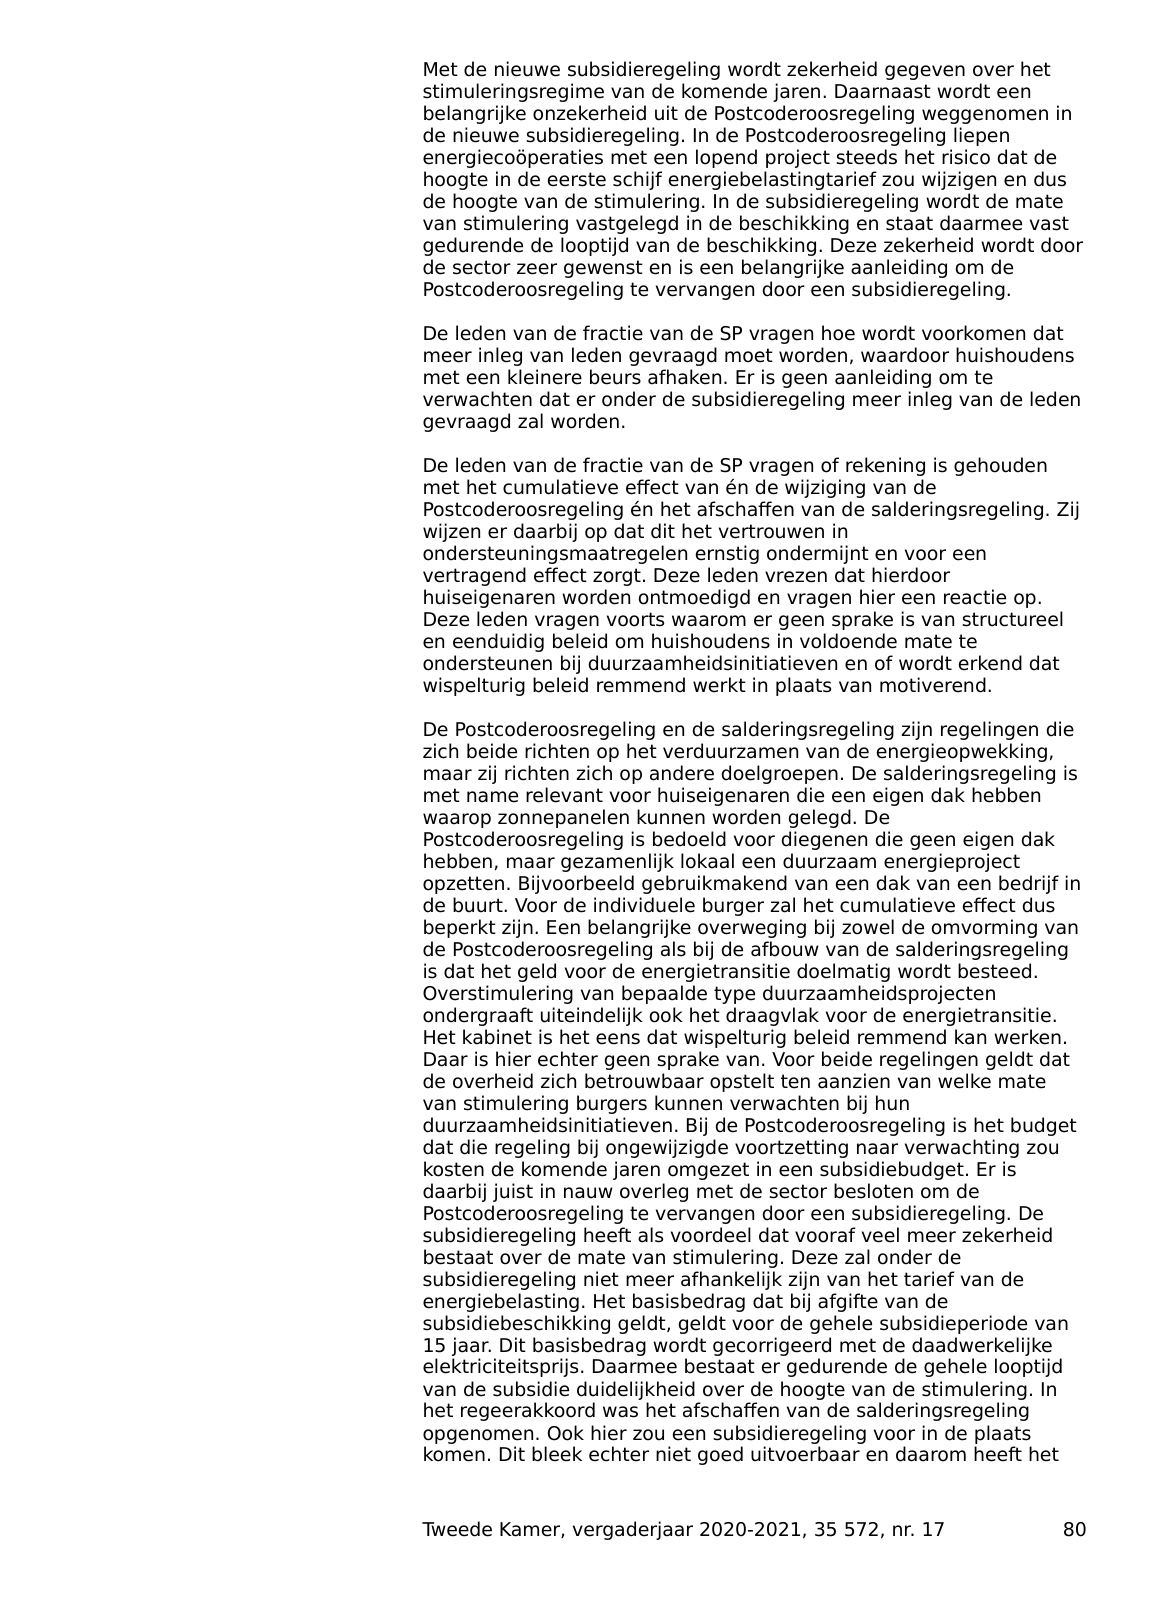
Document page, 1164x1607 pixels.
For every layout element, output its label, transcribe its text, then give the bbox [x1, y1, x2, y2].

text De leden van de fractie van de SP vragen of rekening is gehouden met het cumulatieve effect van én de wijziging van de Postcoderoosregeling én het afschaffen van de salderingsregeling. Zij wijzen er daarbij op dat dit het vertrouwen in ondersteuningsmaatregelen ernstig ondermijnt en voor een vertragend effect zorgt. Deze leden vrezen dat hierdoor huiseigenaren worden ontmoedigd en vragen hier een reactie op. Deze leden vragen voorts waarom er geen sprake is van structureel en eenduidig beleid om huishoudens in voldoende mate te ondersteunen bij duurzaamheidsinitiatieven en of wordt erkend dat wispelturig beleid remmend werkt in plaats van motiverend. [422, 455, 1087, 697]
text De Postcoderoosregeling en de salderingsregeling zijn regelingen die zich beide richten op het verduurzamen van de energieopwekking, maar zij richten zich op andere doelgroepen. De salderingsregeling is met name relevant voor huiseigenaren die een eigen dak hebben waarop zonnepanelen kunnen worden gelegd. De Postcoderoosregeling is bedoeld voor diegenen die geen eigen dak hebben, maar gezamenlijk lokaal een duurzaam energieproject opzetten. Bijvoorbeeld gebruikmakend van een dak van een bedrijf in de buurt. Voor de individuele burger zal het cumulatieve effect dus beperkt zijn. Een belangrijke overweging bij zowel de omvorming van de Postcoderoosregeling als bij de afbouw van de salderingsregeling is dat het geld voor de energietransitie doelmatig wordt besteed. Overstimulering van bepaalde type duurzaamheidsprojecten ondergraaft uiteindelijk ook het draagvlak voor de energietransitie. Het kabinet is het eens dat wispelturig beleid remmend kan werken. Daar is hier echter geen sprake van. Voor beide regelingen geldt dat de overheid zich betrouwbaar opstelt ten aanzien van welke mate van stimulering burgers kunnen verwachten bij hun duurzaamheidsinitiatieven. Bij de Postcoderoosregeling is het budget dat die regeling bij ongewijzigde voortzetting naar verwachting zou kosten de komende jaren omgezet in een subsidiebudget. Er is daarbij juist in nauw overleg met de sector besloten om de Postcoderoosregeling te vervangen door een subsidieregeling. De subsidieregeling heeft als voordeel dat vooraf veel meer zekerheid bestaat over de mate van stimulering. Deze zal onder de subsidieregeling niet meer afhankelijk zijn van het tarief van de energiebelasting. Het basisbedrag dat bij afgifte van de subsidiebeschikking geldt, geldt voor de gehele subsidieperiode van 15 jaar. Dit basisbedrag wordt gecorrigeerd met de daadwerkelijke elektriciteitsprijs. Daarmee bestaat er gedurende de gehele looptijd van de subsidie duidelijkheid over de hoogte van de stimulering. In het regeerakkoord was het afschaffen van de salderingsregeling opgenomen. Ook hier zou een subsidieregeling voor in de plaats komen. Dit bleek echter niet goed uitvoerbaar en daarom heeft het [422, 719, 1087, 1466]
text De leden van de fractie van de SP vragen hoe wordt voorkomen dat meer inleg van leden gevraagd moet worden, waardoor huishoudens met een kleinere beurs afhaken. Er is geen aanleiding om te verwachten dat er onder de subsidieregeling meer inleg van de leden gevraagd zal worden. [422, 323, 1087, 433]
text Met de nieuwe subsidieregeling wordt zekerheid gegeven over het stimuleringsregime van de komende jaren. Daarnaast wordt een belangrijke onzekerheid uit de Postcoderoosregeling weggenomen in de nieuwe subsidieregeling. In de Postcoderoosregeling liepen energiecoöperaties met een lopend project steeds het risico dat de hoogte in de eerste schijf energiebelastingtarief zou wijzigen en dus de hoogte van de stimulering. In de subsidieregeling wordt de mate van stimulering vastgelegd in de beschikking en staat daarmee vast gedurende de looptijd van de beschikking. Deze zekerheid wordt door de sector zeer gewenst en is een belangrijke aanleiding om de Postcoderoosregeling te vervangen door een subsidieregeling. [422, 59, 1087, 301]
